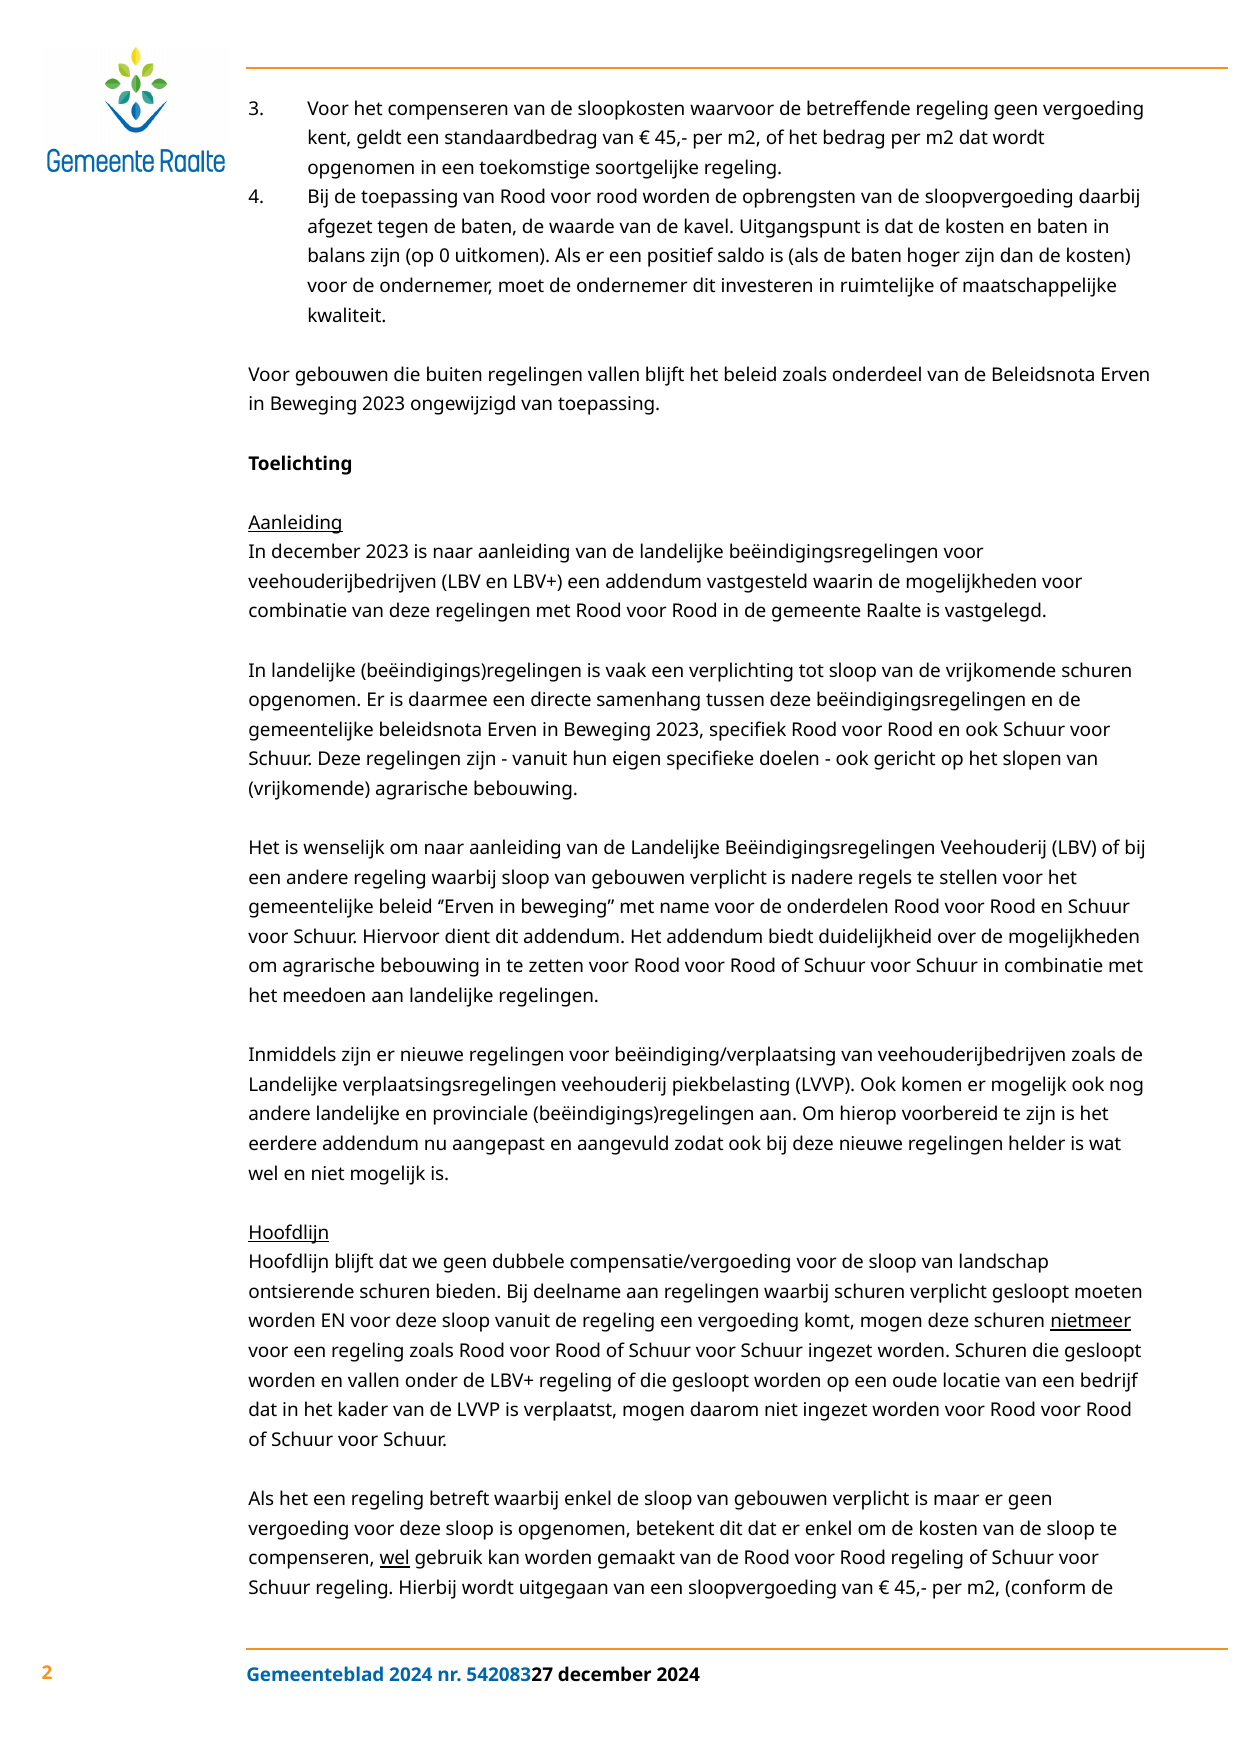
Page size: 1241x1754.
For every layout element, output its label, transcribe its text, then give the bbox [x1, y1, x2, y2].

list Bij de toepassing van Rood voor rood worden de opbrengsten van de sloopvergoeding daarbij afgezet tegen de baten, de waarde van de kavel. Uitgangspunt is dat de kosten en baten in balans zijn (op 0 uitkomen). Als er een positief saldo is (als de baten hoger zijn dan de kosten) voor de ondernemer, moet de ondernemer dit investeren in ruimtelijke of maatschappelijke kwaliteit. [248, 183, 1152, 328]
text In december 2023 is naar aanleiding van de landelijke beëindigingsregelingen voor veehouderijbedrijven (LBV en LBV+) een addendum vastgesteld waarin de mogelijkheden voor combinatie van deze regelingen met Rood voor Rood in de gemeente Raalte is vastgelegd. [248, 538, 1152, 623]
text Aanleiding [248, 509, 1152, 535]
picture [41, 47, 231, 172]
list Voor het compenseren van de sloopkosten waarvoor de betreffende regeling geen vergoeding kent, geldt een standaardbedrag van € 45,- per m2, of het bedrag per m2 dat wordt opgenomen in een toekomstige soortgelijke regeling. [248, 95, 1152, 180]
text Hoofdlijn blijft dat we geen dubbele compensatie/vergoeding voor de sloop van landschap ontsierende schuren bieden. Bij deelname aan regelingen waarbij schuren verplicht gesloopt moeten worden EN voor deze sloop vanuit de regeling een vergoeding komt, mogen deze schuren nietmeer voor een regeling zoals Rood voor Rood of Schuur voor Schuur ingezet worden. Schuren die gesloopt worden en vallen onder de LBV+ regeling of die gesloopt worden op een oude locatie van een bedrijf dat in het kader van de LVVP is verplaatst, mogen daarom niet ingezet worden voor Rood voor Rood of Schuur voor Schuur. [248, 1248, 1152, 1452]
text Toelichting [248, 450, 1152, 476]
text Het is wenselijk om naar aanleiding van de Landelijke Beëindigingsregelingen Veehouderij (LBV) of bij een andere regeling waarbij sloop van gebouwen verplicht is nadere regels te stellen voor het gemeentelijke beleid ‘’Erven in beweging” met name voor de onderdelen Rood voor Rood en Schuur voor Schuur. Hiervoor dient dit addendum. Het addendum biedt duidelijkheid over de mogelijkheden om agrarische bebouwing in te zetten voor Rood voor Rood of Schuur voor Schuur in combinatie met het meedoen aan landelijke regelingen. [248, 834, 1152, 1008]
text Inmiddels zijn er nieuwe regelingen voor beëindiging/verplaatsing van veehouderijbedrijven zoals de Landelijke verplaatsingsregelingen veehouderij piekbelasting (LVVP). Ook komen er mogelijk ook nog andere landelijke en provinciale (beëindigings)regelingen aan. Om hierop voorbereid te zijn is het eerdere addendum nu aangepast en aangevuld zodat ook bij deze nieuwe regelingen helder is wat wel en niet mogelijk is. [248, 1041, 1152, 1186]
text In landelijke (beëindigings)regelingen is vaak een verplichting tot sloop van de vrijkomende schuren opgenomen. Er is daarmee een directe samenhang tussen deze beëindigingsregelingen en de gemeentelijke beleidsnota Erven in Beweging 2023, specifiek Rood voor Rood en ook Schuur voor Schuur. Deze regelingen zijn - vanuit hun eigen specifieke doelen - ook gericht op het slopen van (vrijkomende) agrarische bebouwing. [248, 657, 1152, 801]
text Voor gebouwen die buiten regelingen vallen blijft het beleid zoals onderdeel van de Beleidsnota Erven in Beweging 2023 ongewijzigd van toepassing. [248, 361, 1152, 416]
text Als het een regeling betreft waarbij enkel de sloop van gebouwen verplicht is maar er geen vergoeding voor deze sloop is opgenomen, betekent dit dat er enkel om de kosten van de sloop te compenseren, wel gebruik kan worden gemaakt van de Rood voor Rood regeling of Schuur voor Schuur regeling. Hierbij wordt uitgegaan van een sloopvergoeding van € 45,- per m2, (conform de [248, 1485, 1152, 1600]
text Hoofdlijn [248, 1219, 1152, 1245]
